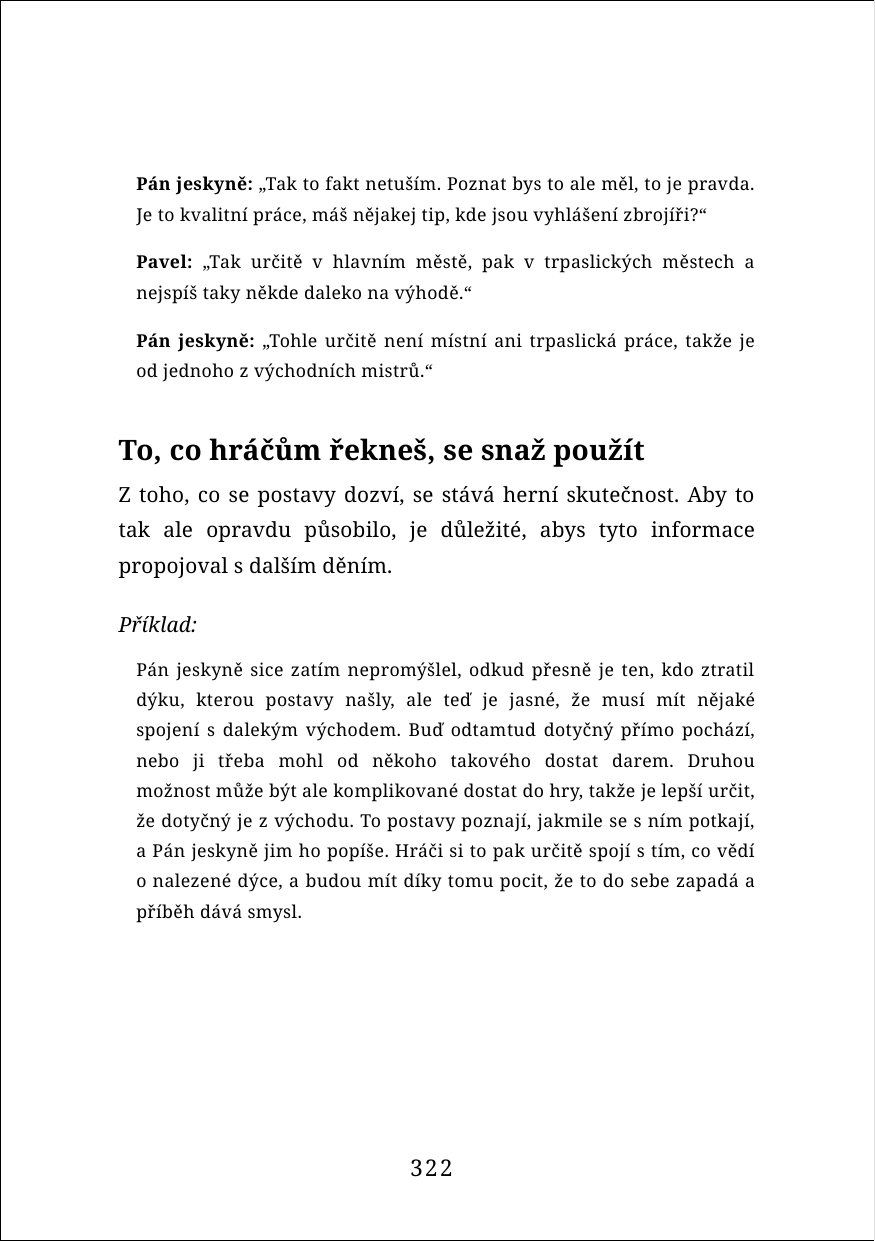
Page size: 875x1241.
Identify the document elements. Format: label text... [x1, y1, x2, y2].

text Pán jeskyně: „Tohle určitě není místní ani trpaslická práce, takže je od jednoho z východních mistrů.“ [136, 328, 756, 382]
text Pán jeskyně sice zatím nepromýšlel, odkud přesně je ten, kdo ztratil dýku, kterou postavy našly, ale teď je jasné, že musí mít nějaké spojení s dalekým východem. Buď odtamtud dotyčný přímo pochází, nebo ji třeba mohl od někoho takového dostat darem. Druhou možnost může být ale komplikované dostat do hry, takže je lepší určit, že dotyčný je z východu. To postavy poznají, jakmile se s ním potkají, a Pán jeskyně jim ho popíše. Hráči si to pak určitě spojí s tím, co vědí o nalezené dýce, a budou mít díky tomu pocit, že to do sebe zapadá a příběh dává smysl. [136, 657, 756, 923]
text Pavel: „Tak určitě v hlavním městě, pak v trpaslických městech a nejspíš taky někde daleko na výhodě.“ [136, 250, 756, 304]
text Pán jeskyně: „Tak to fakt netuším. Poznat bys to ale měl, to je pravda. Je to kvalitní práce, máš nějakej tip, kde jsou vyhlášení zbrojíři?“ [136, 172, 756, 226]
text Z toho, co se postavy dozví, se stává herní skutečnost. Aby to tak ale opravdu působilo, je důležité, abys tyto informace propojoval s dalším děním. [118, 480, 756, 579]
text Příklad: [118, 610, 756, 638]
subtitle To, co hráčům řekneš, se snaž použít [118, 430, 756, 468]
